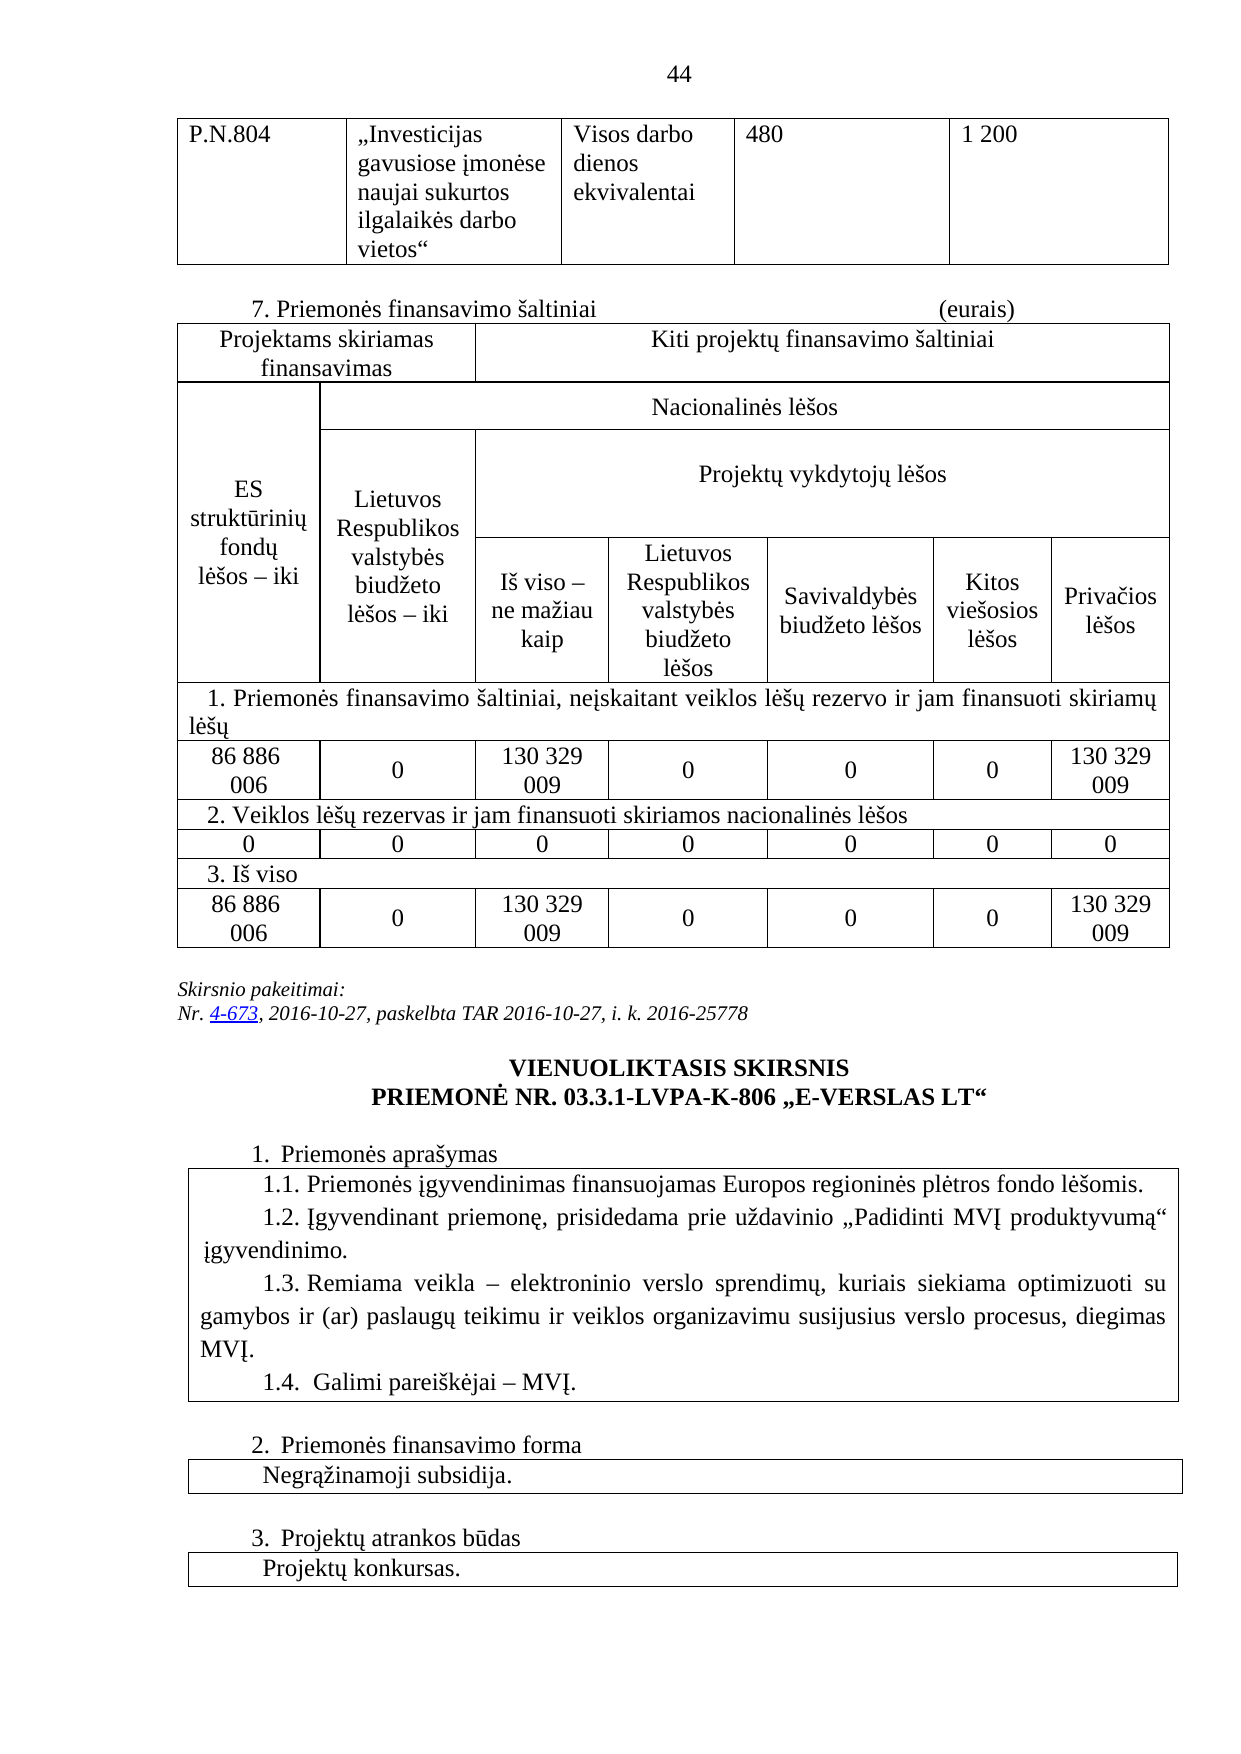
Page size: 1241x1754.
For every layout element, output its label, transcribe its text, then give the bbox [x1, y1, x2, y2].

table_cell Iš viso – ne mažiau kaip [476, 538, 608, 682]
table_cell 0 [934, 889, 1051, 947]
table_cell 130 329 009 [476, 889, 608, 947]
table_cell ES struktūrinių fondų lėšos – iki [178, 383, 319, 682]
table_header Kiti projektų finansavimo šaltiniai [476, 324, 1169, 381]
text Skirsnio pakeitimai: [177, 976, 1181, 1001]
table_cell 0 [934, 830, 1051, 858]
text 7. Priemonės finansavimo šaltiniai (eurais) [251, 294, 1181, 323]
table_cell 0 [178, 830, 319, 858]
table_cell 0 [768, 830, 933, 858]
table_cell 0 [768, 889, 933, 947]
table_cell 3. Iš viso [178, 859, 1169, 888]
table_cell 1.3. Remiama veikla – elektroninio verslo sprendimų, kuriais siekiama optimizuoti su gamybos ir (ar) paslaugų teikimu ir veiklos organizavimu susijusius verslo procesus, diegimas MVĮ. [189, 1269, 1178, 1367]
table_cell 130 329 009 [476, 741, 608, 799]
table_cell Lietuvos Respublikos valstybės biudžeto lėšos [609, 538, 767, 682]
text PRIEMONĖ NR. 03.3.1-LVPA-K-806 „E-VERSLAS LT“ [177, 1082, 1181, 1111]
text 1. Priemonės aprašymas [251, 1139, 1181, 1168]
table_cell 0 [1052, 830, 1169, 858]
table_cell „Investicijas gavusiose įmonėse naujai sukurtos ilgalaikės darbo vietos“ [347, 119, 561, 264]
table_cell 1. Priemonės finansavimo šaltiniai, neįskaitant veiklos lėšų rezervo ir jam finansuoti skiriamų lėšų [178, 683, 1169, 740]
table_cell 1.2. Įgyvendinant priemonę, prisidedama prie uždavinio „Padidinti MVĮ produktyvumą“ įgyvendinimo. [189, 1203, 1178, 1268]
table_cell 86 886 006 [178, 741, 319, 799]
table_cell 0 [321, 830, 475, 858]
table_cell Savivaldybės biudžeto lėšos [768, 538, 933, 682]
table_cell 130 329 009 [1052, 741, 1169, 799]
table_header Projektų konkursas. [189, 1553, 1177, 1586]
text Nr. 4-673, 2016-10-27, paskelbta TAR 2016-10-27, i. k. 2016-25778 [177, 1001, 1181, 1024]
table_cell 130 329 009 [1052, 889, 1169, 947]
table_cell 480 [735, 119, 949, 264]
table_cell Lietuvos Respublikos valstybės biudžeto lėšos – iki [321, 430, 475, 682]
table_cell 1 200 [950, 119, 1168, 264]
table_cell Projektų vykdytojų lėšos [476, 430, 1169, 537]
table_header Projektams skiriamas finansavimas [178, 324, 475, 381]
table_header 1.1. Priemonės įgyvendinimas finansuojamas Europos regioninės plėtros fondo lėšomis. [189, 1169, 1178, 1202]
table_cell 0 [609, 741, 767, 799]
table_cell 86 886 006 [178, 889, 319, 947]
table_cell P.N.804 [178, 119, 346, 264]
table_cell Visos darbo dienos ekvivalentai [562, 119, 734, 264]
table_cell 1.4. Galimi pareiškėjai – MVĮ. [189, 1368, 1178, 1401]
table_cell 0 [609, 830, 767, 858]
table_header Negrąžinamoji subsidija. [189, 1460, 1182, 1493]
table_cell Nacionalinės lėšos [321, 383, 1169, 429]
table_cell 0 [609, 889, 767, 947]
table_cell 0 [476, 830, 608, 858]
table_cell 0 [321, 889, 475, 947]
table_cell 2. Veiklos lėšų rezervas ir jam finansuoti skiriamos nacionalinės lėšos [178, 800, 1169, 828]
text 2. Priemonės finansavimo forma [251, 1430, 1181, 1459]
text VIENUOLIKTASIS SKIRSNIS [177, 1053, 1181, 1082]
table_cell Kitos viešosios lėšos [934, 538, 1051, 682]
table_cell Privačios lėšos [1052, 538, 1169, 682]
table_cell 0 [934, 741, 1051, 799]
text 3. Projektų atrankos būdas [251, 1523, 1181, 1552]
table_cell 0 [768, 741, 933, 799]
table_cell 0 [321, 741, 475, 799]
